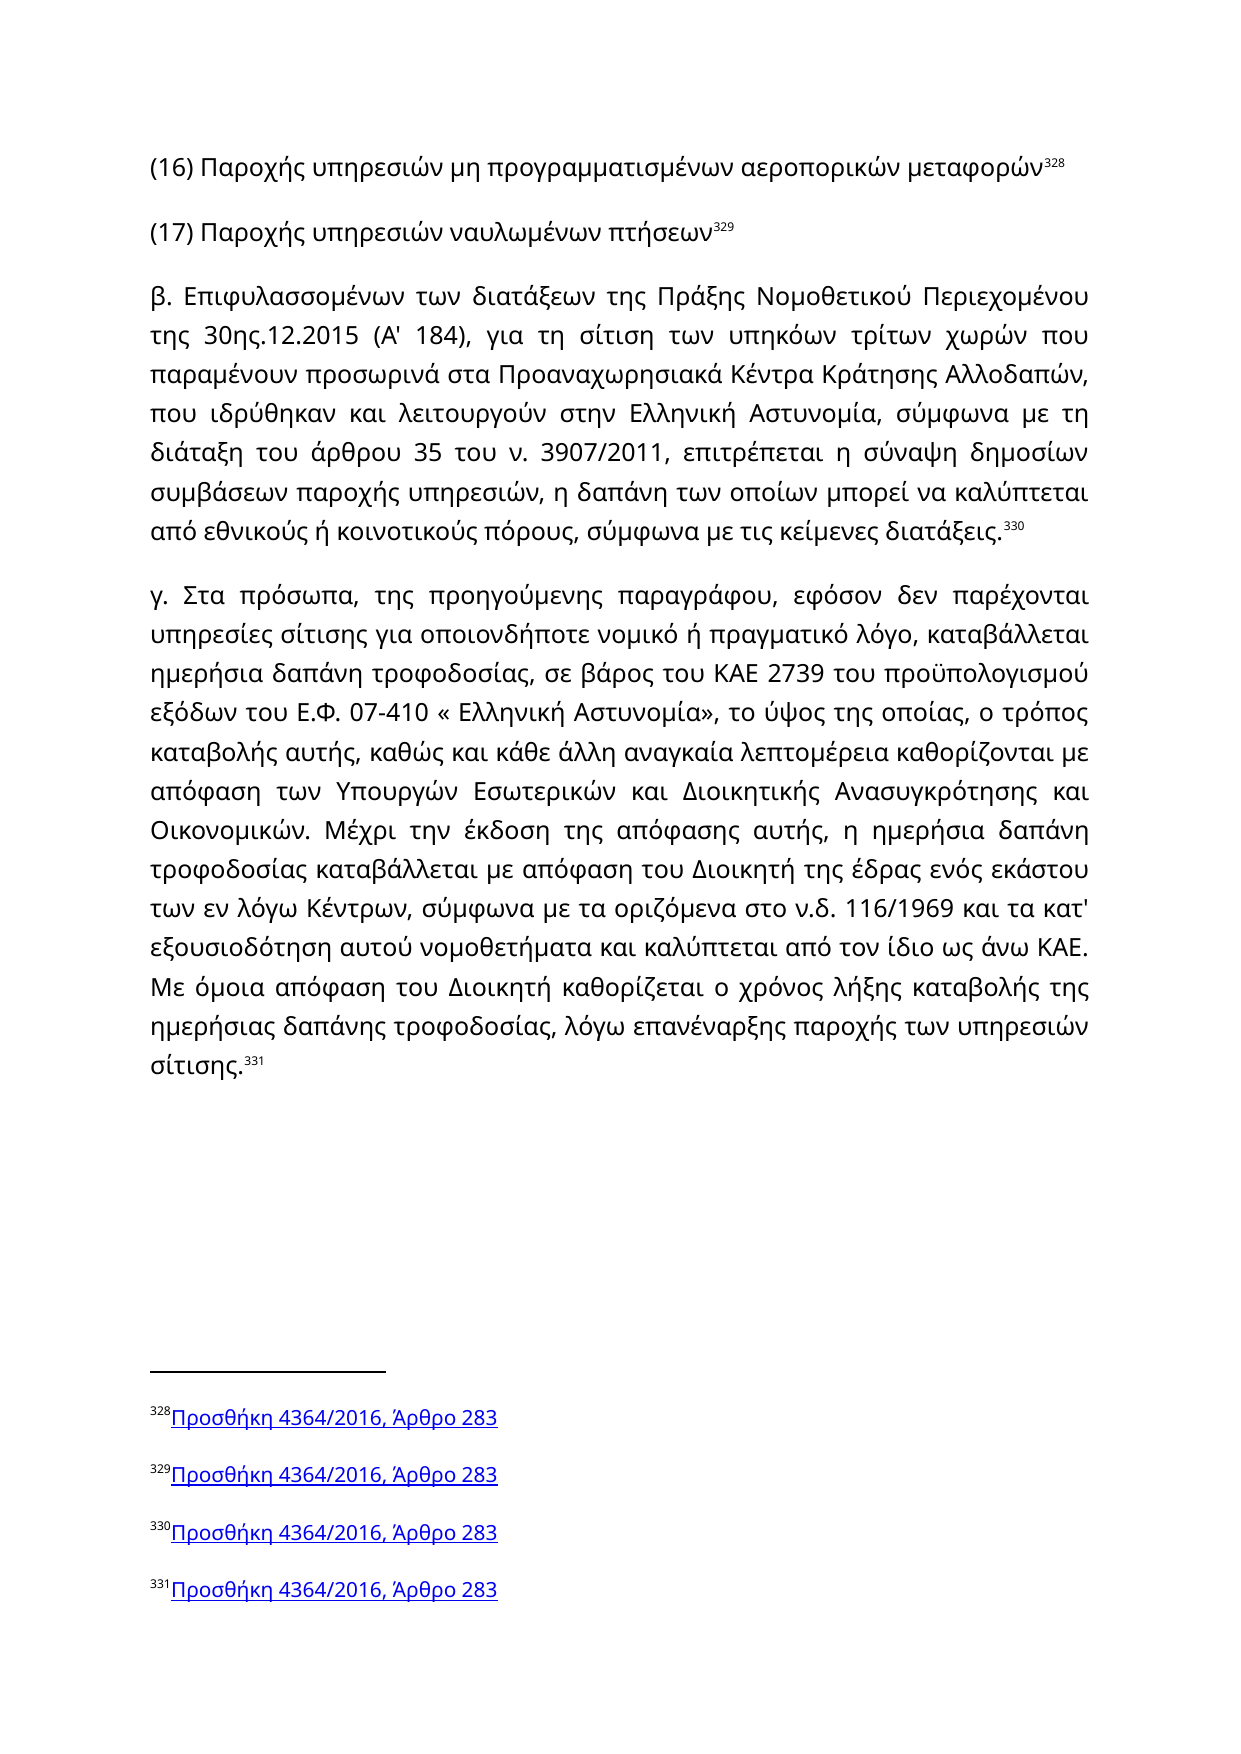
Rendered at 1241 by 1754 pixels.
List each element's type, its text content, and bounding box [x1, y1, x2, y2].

text (17) Παροχής υπηρεσιών ναυλωμένων πτήσεων [150, 214, 1090, 248]
text Προσθήκη 4364/2016, Άρθρο 283 [150, 1576, 1090, 1604]
text γ. Στα πρόσωπα, της προηγούμενης παραγράφου, εφόσον δεν παρέχονται υπηρεσίες σίτισης για οποιονδήποτε νομικό ή πραγματικό λόγο, καταβάλλεται ημερήσια δαπάνη τροφοδοσίας, σε βάρος του ΚΑΕ 2739 του προϋπολογισμού εξόδων του Ε.Φ. 07-410 « Ελληνική Αστυνομία», το ύψος της οποίας, ο τρόπος καταβολής αυτής, καθώς και κάθε άλλη αναγκαία λεπτομέρεια καθορίζονται με απόφαση των Υπουργών Εσωτερικών και Διοικητικής Ανασυγκρότησης και Οικονομικών. Μέχρι την έκδοση της απόφασης αυτής, η ημερήσια δαπάνη τροφοδοσίας καταβάλλεται με απόφαση του Διοικητή της έδρας ενός εκάστου των εν λόγω Κέντρων, σύμφωνα με τα οριζόμενα στο ν.δ. 116/1969 και τα κατ' εξουσιοδότηση αυτού νομοθετήματα και καλύπτεται από τον ίδιο ως άνω ΚΑΕ. Με όμοια απόφαση του Διοικητή καθορίζεται ο χρόνος λήξης καταβολής της ημερήσιας δαπάνης τροφοδοσίας, λόγω επανέναρξης παροχής των υπηρεσιών σίτισης. [150, 577, 1090, 1082]
text Προσθήκη 4364/2016, Άρθρο 283 [150, 1460, 1090, 1489]
text β. Επιφυλασσομένων των διατάξεων της Πράξης Νομοθετικού Περιεχομένου της 30ης.12.2015 (Α' 184), για τη σίτιση των υπηκόων τρίτων χωρών που παραμένουν προσωρινά στα Προαναχωρησιακά Κέντρα Κράτησης Αλλοδαπών, που ιδρύθηκαν και λειτουργούν στην Ελληνική Αστυνομία, σύμφωνα με τη διάταξη του άρθρου 35 του ν. 3907/2011, επιτρέπεται η σύναψη δημοσίων συμβάσεων παροχής υπηρεσιών, η δαπάνη των οποίων μπορεί να καλύπτεται από εθνικούς ή κοινοτικούς πόρους, σύμφωνα με τις κείμενες διατάξεις. [150, 278, 1090, 547]
text Προσθήκη 4364/2016, Άρθρο 283 [150, 1518, 1090, 1546]
text (16) Παροχής υπηρεσιών μη προγραμματισμένων αεροπορικών μεταφορών [150, 150, 1090, 184]
text Προσθήκη 4364/2016, Άρθρο 283 [150, 1403, 1090, 1431]
